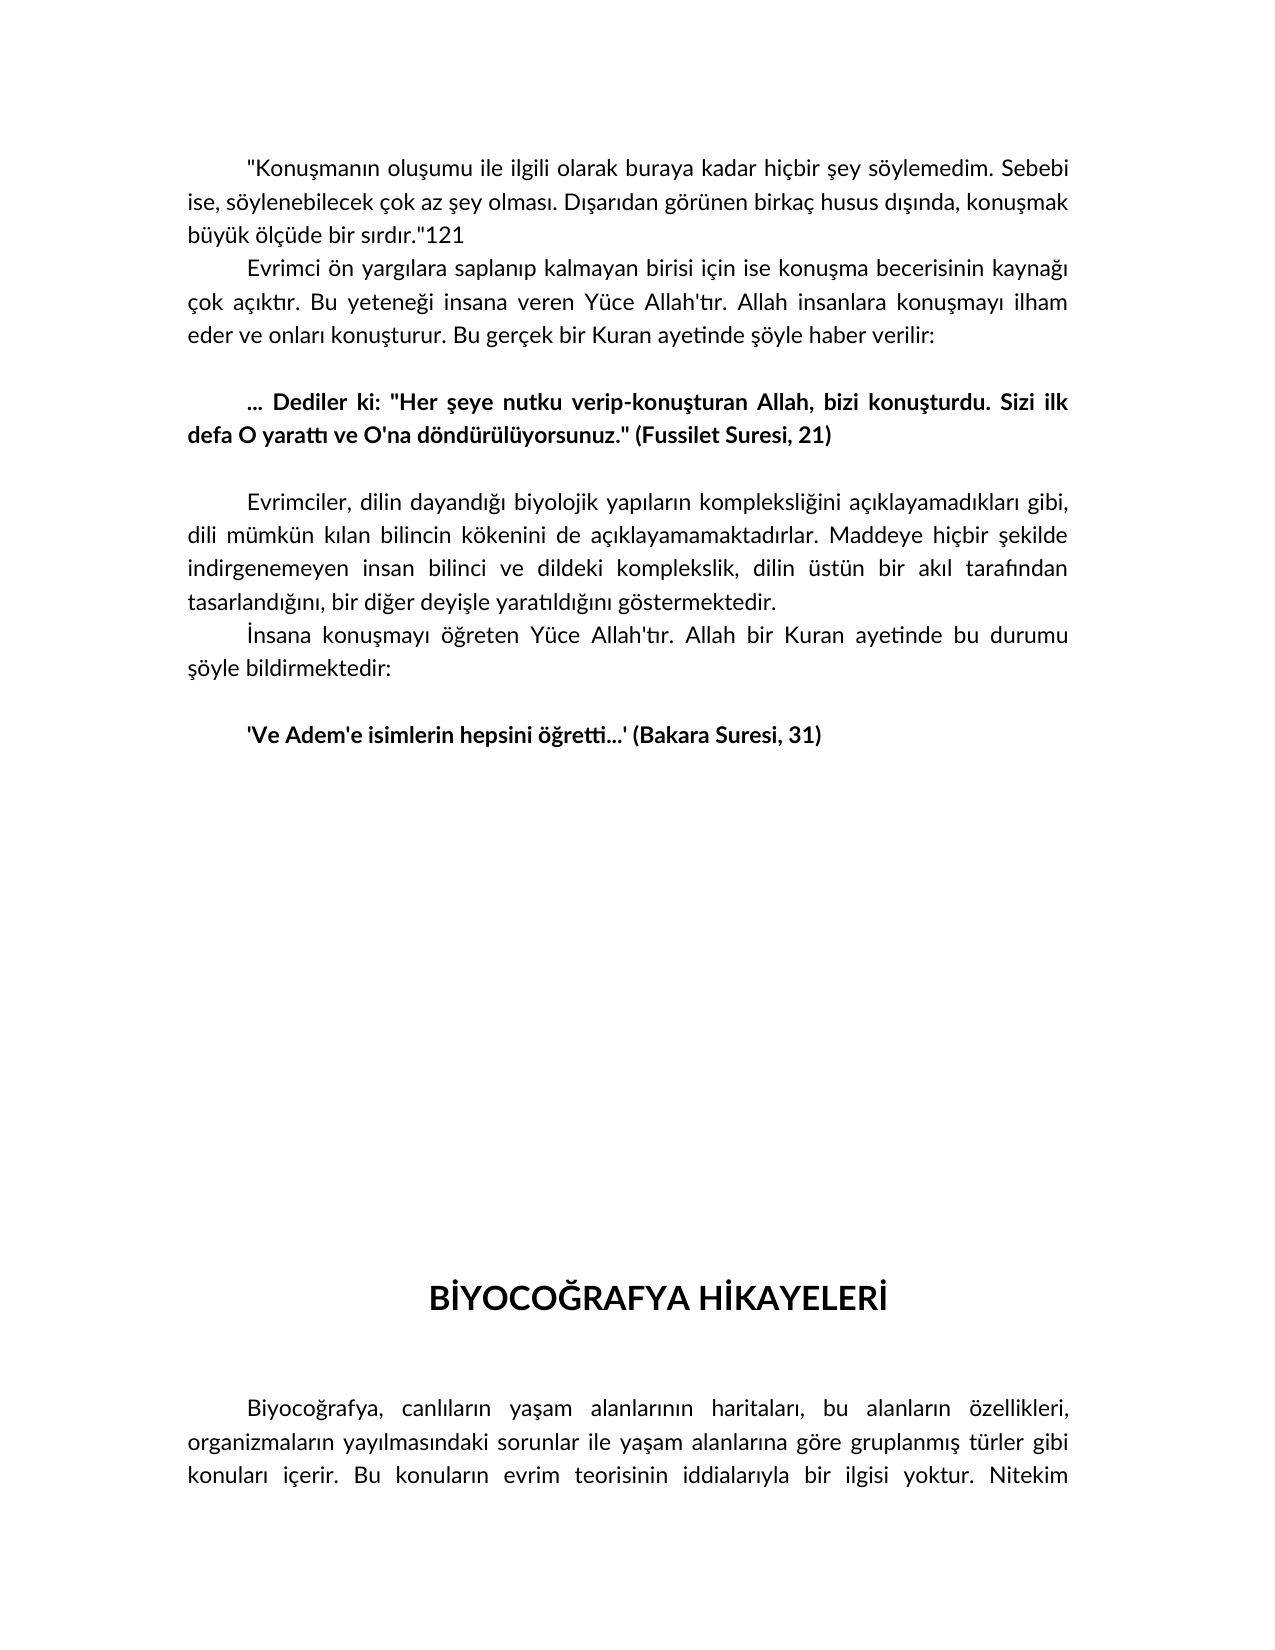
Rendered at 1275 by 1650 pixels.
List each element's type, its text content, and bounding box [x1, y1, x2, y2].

text Evrimciler, dilin dayandığı biyolojik yapıların kompleksliğini açıklayamadıkları gibi, dili mümkün kılan bilincin kökenini de açıklayamamaktadırlar. Maddeye hiçbir şekilde indirgenemeyen insan bilinci ve dildeki komplekslik, dilin üstün bir akıl tarafından tasarlandığını, bir diğer deyişle yaratıldığını göstermektedir. [187, 483, 1070, 617]
text İnsana konuşmayı öğreten Yüce Allah'tır. Allah bir Kuran ayetinde bu durumu şöyle bildirmektedir: [187, 617, 1070, 683]
text 'Ve Adem'e isimlerin hepsini öğretti...' (Bakara Suresi, 31) [187, 717, 1070, 750]
text Biyocoğrafya, canlıların yaşam alanlarının haritaları, bu alanların özellikleri, organizmaların yayılmasındaki sorunlar ile yaşam alanlarına göre gruplanmış türler gibi konuları içerir. Bu konuların evrim teorisinin iddialarıyla bir ilgisi yoktur. Nitekim [187, 1390, 1070, 1490]
text ... Dediler ki: "Her şeye nutku verip-konuşturan Allah, bizi konuşturdu. Sizi ilk defa O yarattı ve O'na döndürülüyorsunuz." (Fussilet Suresi, 21) [187, 383, 1070, 450]
text Evrimci ön yargılara saplanıp kalmayan birisi için ise konuşma becerisinin kaynağı çok açıktır. Bu yeteneği insana veren Yüce Allah'tır. Allah insanlara konuşmayı ilham eder ve onları konuşturur. Bu gerçek bir Kuran ayetinde şöyle haber verilir: [187, 250, 1070, 350]
text "Konuşmanın oluşumu ile ilgili olarak buraya kadar hiçbir şey söylemedim. Sebebi ise, söylenebilecek çok az şey olması. Dışarıdan görünen birkaç husus dışında, konuşmak büyük ölçüde bir sırdır."121 [187, 150, 1070, 250]
text Biyocoğrafya Hikayeleri [187, 1283, 1070, 1317]
